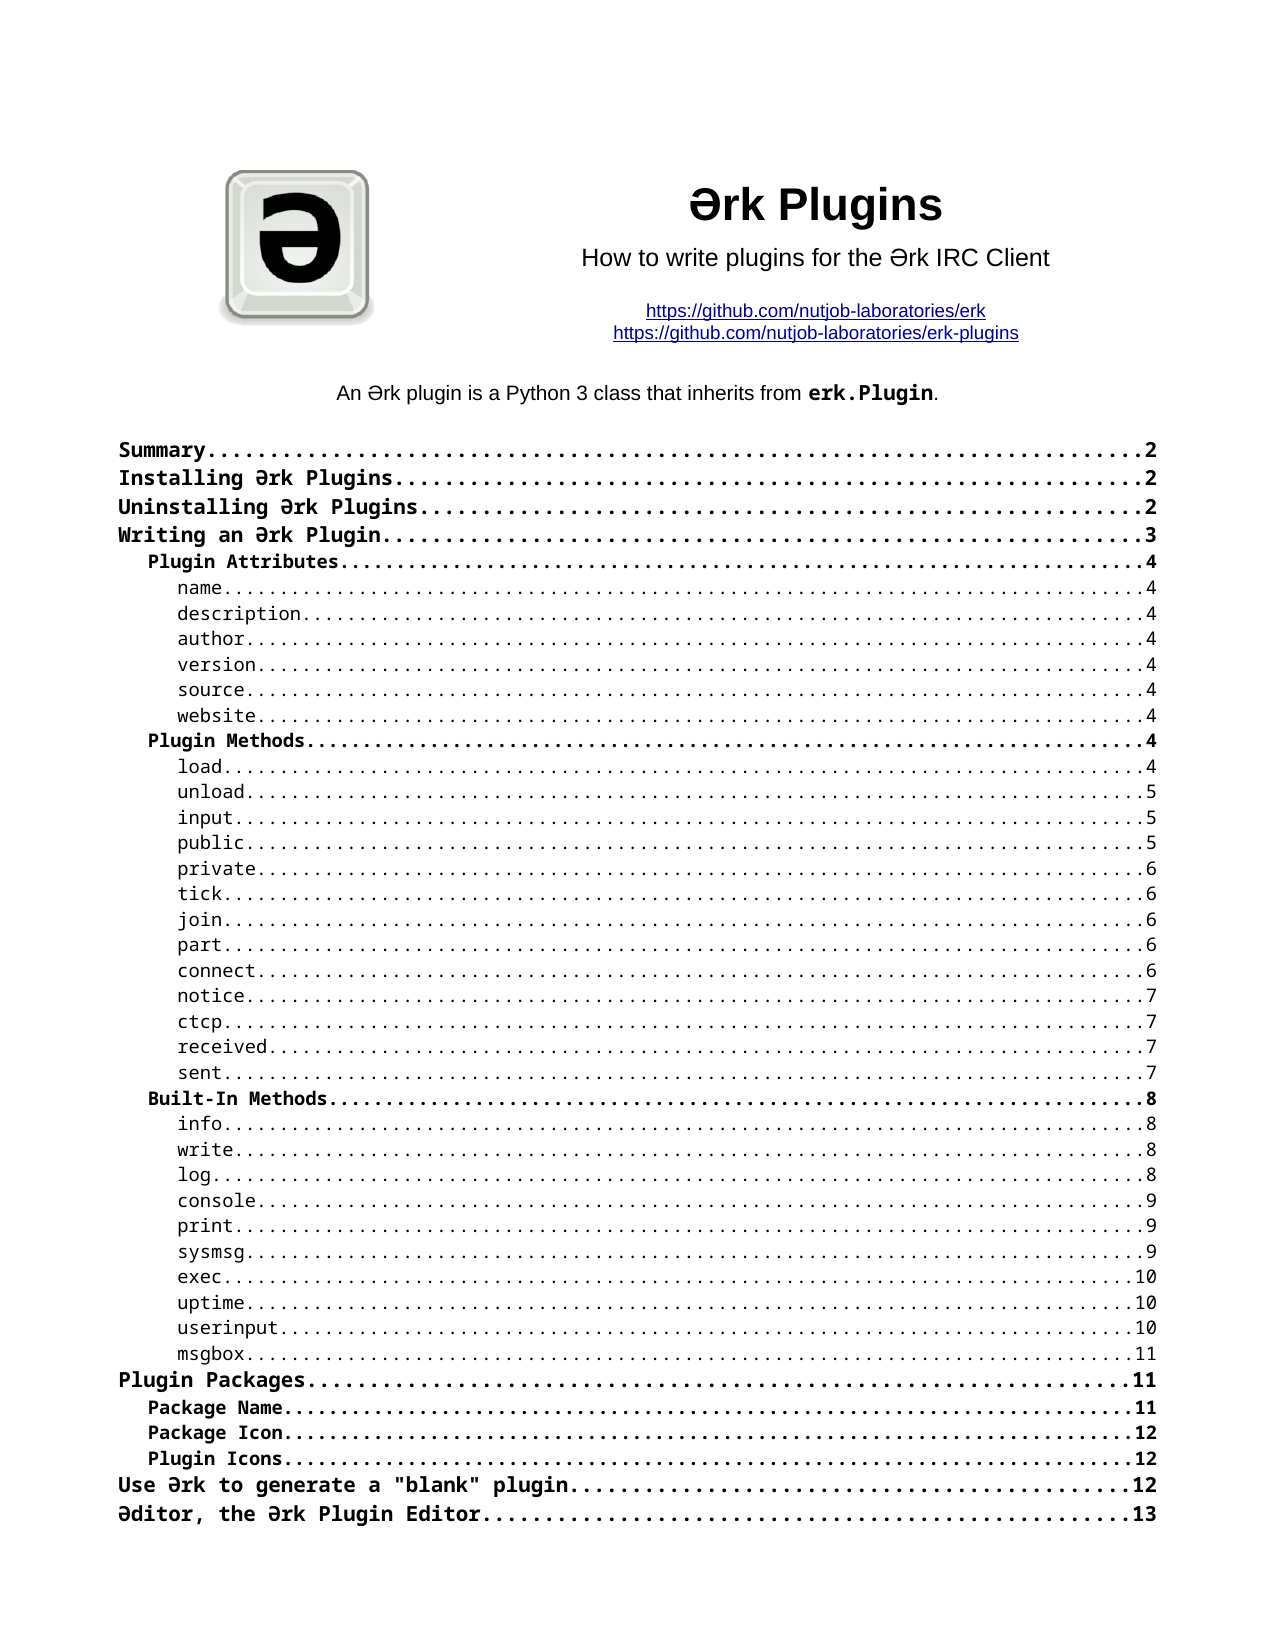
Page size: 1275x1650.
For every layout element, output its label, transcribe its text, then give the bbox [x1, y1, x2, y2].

text description 4 [177, 600, 1157, 625]
text uptime 10 [177, 1289, 1157, 1314]
text exec 10 [177, 1263, 1157, 1289]
text Plugin Packages 11 [118, 1366, 1157, 1394]
text notice 7 [177, 983, 1157, 1008]
text load 4 [177, 753, 1157, 778]
text version 4 [177, 651, 1157, 676]
text sent 7 [177, 1059, 1157, 1085]
text print 9 [177, 1212, 1157, 1238]
text Plugin Methods 4 [148, 727, 1157, 753]
text input 5 [177, 804, 1157, 829]
text received 7 [177, 1034, 1157, 1059]
table_header [118, 147, 474, 349]
text name 4 [177, 574, 1157, 600]
text sysmsg 9 [177, 1238, 1157, 1263]
text Package Name 11 [148, 1394, 1157, 1419]
text Uninstalling Ərk Plugins 2 [118, 492, 1157, 520]
text An Ərk plugin is a Python 3 class that inherits from erk.Plugin. [118, 378, 1157, 406]
text console 9 [177, 1187, 1157, 1212]
text private 6 [177, 855, 1157, 881]
text tick 6 [177, 881, 1157, 906]
text msgbox 11 [177, 1340, 1157, 1366]
picture [218, 170, 375, 326]
text Writing an Ərk Plugin 3 [118, 520, 1157, 549]
text log 8 [177, 1161, 1157, 1187]
text part 6 [177, 932, 1157, 957]
text Use Ərk to generate a "blank" plugin 12 [118, 1471, 1157, 1499]
text unload 5 [177, 778, 1157, 804]
text public 5 [177, 829, 1157, 855]
text Əditor, the Ərk Plugin Editor 13 [118, 1499, 1157, 1527]
text connect 6 [177, 957, 1157, 983]
table_header Ərk Plugins How to write plugins for the Ərk IRC Client https://github.com/nutjob-laboratories/erk https://github.com/nutjob-laboratories/erk-plugins [474, 147, 1157, 349]
text website 4 [177, 702, 1157, 727]
text userinput 10 [177, 1314, 1157, 1340]
text write 8 [177, 1136, 1157, 1161]
text author 4 [177, 625, 1157, 651]
text Plugin Attributes 4 [148, 549, 1157, 574]
text Summary 2 [118, 435, 1157, 463]
text Installing Ərk Plugins 2 [118, 463, 1157, 492]
text join 6 [177, 906, 1157, 932]
text Package Icon 12 [148, 1419, 1157, 1445]
text source 4 [177, 676, 1157, 702]
text Plugin Icons 12 [148, 1445, 1157, 1471]
text info 8 [177, 1110, 1157, 1136]
text ctcp 7 [177, 1008, 1157, 1034]
text Built-In Methods 8 [148, 1085, 1157, 1110]
